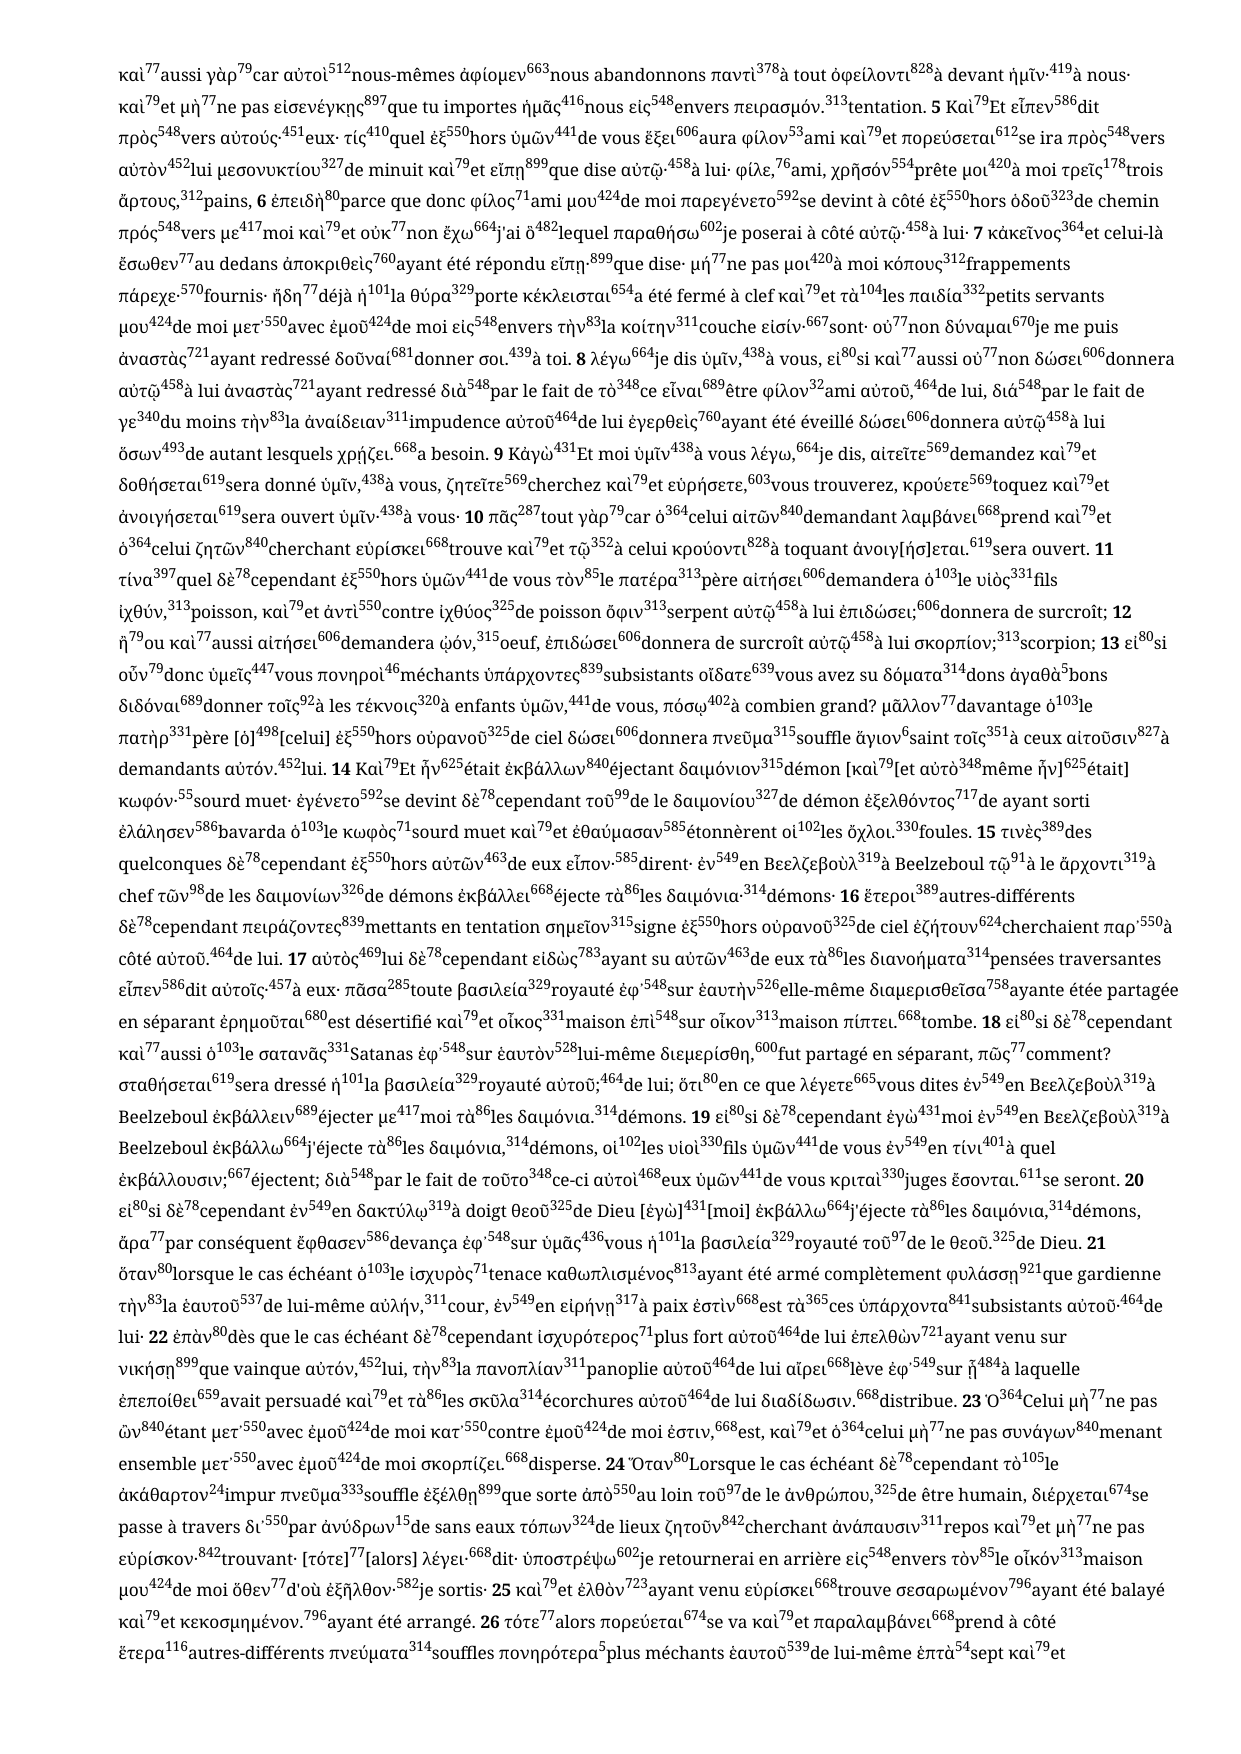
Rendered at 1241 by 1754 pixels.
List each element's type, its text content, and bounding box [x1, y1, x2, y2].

text 1 Καὶ79Et ἐγένετο592se devint ἐν549en τῷ354à ce εἶναι689être αὐτὸν452lui ἐν549en τόπῳ319à lieu τινὶ275à un quelconque προσευχόμενον,849se priant, ὡς80comme ἐπαύσατο,592se pausa, εἶπέν586dit τις390un quelconque τῶν96de les μαθητῶν324de disciples αὐτοῦ464de lui πρὸς548vers αὐτόν·452lui· κύριε,337Maître, δίδαξον554enseigne ἡμᾶς416nous προσεύχεσθαι,690se prier, καθὼς77de haut en bas comme καὶ77aussi Ἰωάννης331Ioannes ἐδίδαξεν586enseigna τοὺς84les μαθητὰς312disciples αὐτοῦ.464de lui. 2 εἶπεν586dit δὲ78cependant αὐτοῖς·457à eux· ὅταν80lorsque le cas échéant προσεύχησθε924que vous vous priiez λέγετε·569dites· Πάτερ,337Père, ἁγιασθήτω565soit sanctifié τὸ105le ὄνομά333nom σου·442de toi· ἐλθέτω556vienne ἡ101la βασιλεία329royauté σου·442de toi· 3 τὸν85le ἄρτον313pain ἡμῶν423de nous τὸν85le ἐπιούσιον4supersubstantiel δίδου570donne ἡμῖν419à nous τὸ348ce καθ᾽548selon ἡμέραν·311journée· 4 καὶ79et ἄφες554abandonne ἡμῖν419à nous τὰς82les ἁμαρτίας310fautes ἡμῶν,423de nous, καὶ77aussi γὰρ79car αὐτοὶ512nous-mêmes ἀφίομεν663nous abandonnons παντὶ378à tout ὀφείλοντι828à devant ἡμῖν·419à nous· καὶ79et μὴ77ne pas εἰσενέγκῃς897que tu importes ἡμᾶς416nous εἰς548envers πειρασμόν.313tentation. 5 Καὶ79Et εἶπεν586dit πρὸς548vers αὐτούς·451eux· τίς410quel ἐξ550hors ὑμῶν441de vous ἕξει606aura φίλον53ami καὶ79et πορεύσεται612se ira πρὸς548vers αὐτὸν452lui μεσονυκτίου327de minuit καὶ79et εἴπῃ899que dise αὐτῷ·458à lui· φίλε,76ami, χρῆσόν554prête μοι420à moi τρεῖς178trois ἄρτους,312pains, 6 ἐπειδὴ80parce que donc φίλος71ami μου424de moi παρεγένετο592se devint à côté ἐξ550hors ὁδοῦ323de chemin πρός548vers με417moi καὶ79et οὐκ77non ἔχω664j'ai ὃ482lequel παραθήσω602je poserai à côté αὐτῷ·458à lui· 7 κἀκεῖνος364et celui-là ἔσωθεν77au dedans ἀποκριθεὶς760ayant été répondu εἴπῃ·899que dise· μή77ne pas μοι420à moi κόπους312frappements πάρεχε·570fournis· ἤδη77déjà ἡ101la θύρα329porte κέκλεισται654a été fermé à clef καὶ79et τὰ104les παιδία332petits servants μου424de moi μετ᾽550avec ἐμοῦ424de moi εἰς548envers τὴν83la κοίτην311couche εἰσίν·667sont· οὐ77non δύναμαι670je me puis ἀναστὰς721ayant redressé δοῦναί681donner σοι.439à toi. 8 λέγω664je dis ὑμῖν,438à vous, εἰ80si καὶ77aussi οὐ77non δώσει606donnera αὐτῷ458à lui ἀναστὰς721ayant redressé διὰ548par le fait de τὸ348ce εἶναι689être φίλον32ami αὐτοῦ,464de lui, διά548par le fait de γε340du moins τὴν83la ἀναίδειαν311impudence αὐτοῦ464de lui ἐγερθεὶς760ayant été éveillé δώσει606donnera αὐτῷ458à lui ὅσων493de autant lesquels χρῄζει.668a besoin. 9 Κἀγὼ431Et moi ὑμῖν438à vous λέγω,664je dis, αἰτεῖτε569demandez καὶ79et δοθήσεται619sera donné ὑμῖν,438à vous, ζητεῖτε569cherchez καὶ79et εὑρήσετε,603vous trouverez, κρούετε569toquez καὶ79et ἀνοιγήσεται619sera ouvert ὑμῖν·438à vous· 10 πᾶς287tout γὰρ79car ὁ364celui αἰτῶν840demandant λαμβάνει668prend καὶ79et ὁ364celui ζητῶν840cherchant εὑρίσκει668trouve καὶ79et τῷ352à celui κρούοντι828à toquant ἀνοιγ[ήσ]εται.619sera ouvert. 11 τίνα397quel δὲ78cependant ἐξ550hors ὑμῶν441de vous τὸν85le πατέρα313père αἰτήσει606demandera ὁ103le υἱὸς331fils ἰχθύν,313poisson, καὶ79et ἀντὶ550contre ἰχθύος325de poisson ὄφιν313serpent αὐτῷ458à lui ἐπιδώσει;606donnera de surcroît; 12 ἢ79ou καὶ77aussi αἰτήσει606demandera ᾠόν,315oeuf, ἐπιδώσει606donnera de surcroît αὐτῷ458à lui σκορπίον;313scorpion; 13 εἰ80si οὖν79donc ὑμεῖς447vous πονηροὶ46méchants ὑπάρχοντες839subsistants οἴδατε639vous avez su δόματα314dons ἀγαθὰ5bons διδόναι689donner τοῖς92à les τέκνοις320à enfants ὑμῶν,441de vous, πόσῳ402à combien grand? μᾶλλον77davantage ὁ103le πατὴρ331père [ὁ]498[celui] ἐξ550hors οὐρανοῦ325de ciel δώσει606donnera πνεῦμα315souffle ἅγιον6saint τοῖς351à ceux αἰτοῦσιν827à demandants αὐτόν.452lui. 14 Καὶ79Et ἦν625était ἐκβάλλων840éjectant δαιμόνιον315démon [καὶ79[et αὐτὸ348même ἦν]625était] κωφόν·55sourd muet· ἐγένετο592se devint δὲ78cependant τοῦ99de le δαιμονίου327de démon ἐξελθόντος717de ayant sorti ἐλάλησεν586bavarda ὁ103le κωφὸς71sourd muet καὶ79et ἐθαύμασαν585étonnèrent οἱ102les ὄχλοι.330foules. 15 τινὲς389des quelconques δὲ78cependant ἐξ550hors αὐτῶν463de eux εἶπον·585dirent· ἐν549en Βεελζεβοὺλ319à Beelzeboul τῷ91à le ἄρχοντι319à chef τῶν98de les δαιμονίων326de démons ἐκβάλλει668éjecte τὰ86les δαιμόνια·314démons· 16 ἕτεροι389autres-différents δὲ78cependant πειράζοντες839mettants en tentation σημεῖον315signe ἐξ550hors οὐρανοῦ325de ciel ἐζήτουν624cherchaient παρ᾽550à côté αὐτοῦ.464de lui. 17 αὐτὸς469lui δὲ78cependant εἰδὼς783ayant su αὐτῶν463de eux τὰ86les διανοήματα314pensées traversantes εἶπεν586dit αὐτοῖς·457à eux· πᾶσα285toute βασιλεία329royauté ἐφ᾽548sur ἑαυτὴν526elle-même διαμερισθεῖσα758ayante étée partagée en séparant ἐρημοῦται680est désertifié καὶ79et οἶκος331maison ἐπὶ548sur οἶκον313maison πίπτει.668tombe. 18 εἰ80si δὲ78cependant καὶ77aussi ὁ103le σατανᾶς331Satanas ἐφ᾽548sur ἑαυτὸν528lui-même διεμερίσθη,600fut partagé en séparant, πῶς77comment? σταθήσεται619sera dressé ἡ101la βασιλεία329royauté αὐτοῦ;464de lui; ὅτι80en ce que λέγετε665vous dites ἐν549en Βεελζεβοὺλ319à Beelzeboul ἐκβάλλειν689éjecter με417moi τὰ86les δαιμόνια.314démons. 19 εἰ80si δὲ78cependant ἐγὼ431moi ἐν549en Βεελζεβοὺλ319à Beelzeboul ἐκβάλλω664j'éjecte τὰ86les δαιμόνια,314démons, οἱ102les υἱοὶ330fils ὑμῶν441de vous ἐν549en τίνι401à quel ἐκβάλλουσιν;667éjectent; διὰ548par le fait de τοῦτο348ce-ci αὐτοὶ468eux ὑμῶν441de vous κριταὶ330juges ἔσονται.611se seront. 20 εἰ80si δὲ78cependant ἐν549en δακτύλῳ319à doigt θεοῦ325de Dieu [ἐγὼ]431[moi] ἐκβάλλω664j'éjecte τὰ86les δαιμόνια,314démons, ἄρα77par conséquent ἔφθασεν586devança ἐφ᾽548sur ὑμᾶς436vous ἡ101la βασιλεία329royauté τοῦ97de le θεοῦ.325de Dieu. 21 ὅταν80lorsque le cas échéant ὁ103le ἰσχυρὸς71tenace καθωπλισμένος813ayant été armé complètement φυλάσσῃ921que gardienne τὴν83la ἑαυτοῦ537de lui-même αὐλήν,311cour, ἐν549en εἰρήνῃ317à paix ἐστὶν668est τὰ365ces ὑπάρχοντα841subsistants αὐτοῦ·464de lui· 22 ἐπὰν80dès que le cas échéant δὲ78cependant ἰσχυρότερος71plus fort αὐτοῦ464de lui ἐπελθὼν721ayant venu sur νικήσῃ899que vainque αὐτόν,452lui, τὴν83la πανοπλίαν311panoplie αὐτοῦ464de lui αἴρει668lève ἐφ᾽549sur ᾗ484à laquelle ἐπεποίθει659avait persuadé καὶ79et τὰ86les σκῦλα314écorchures αὐτοῦ464de lui διαδίδωσιν.668distribue. 23 Ὁ364Celui μὴ77ne pas ὢν840étant μετ᾽550avec ἐμοῦ424de moi κατ᾽550contre ἐμοῦ424de moi ἐστιν,668est, καὶ79et ὁ364celui μὴ77ne pas συνάγων840menant ensemble μετ᾽550avec ἐμοῦ424de moi σκορπίζει.668disperse. 24 Ὅταν80Lorsque le cas échéant δὲ78cependant τὸ105le ἀκάθαρτον24impur πνεῦμα333souffle ἐξέλθῃ899que sorte ἀπὸ550au loin τοῦ97de le ἀνθρώπου,325de être humain, διέρχεται674se passe à travers δι᾽550par ἀνύδρων15de sans eaux τόπων324de lieux ζητοῦν842cherchant ἀνάπαυσιν311repos καὶ79et μὴ77ne pas εὑρίσκον·842trouvant· [τότε]77[alors] λέγει·668dit· ὑποστρέψω602je retournerai en arrière εἰς548envers τὸν85le οἶκόν313maison μου424de moi ὅθεν77d'où ἐξῆλθον·582je sortis· 25 καὶ79et ἐλθὸν723ayant venu εὑρίσκει668trouve σεσαρωμένον796ayant été balayé καὶ79et κεκοσμημένον.796ayant été arrangé. 26 τότε77alors πορεύεται674se va καὶ79et παραλαμβάνει668prend à côté ἕτερα116autres-différents πνεύματα314souffles πονηρότερα5plus méchants ἑαυτοῦ539de lui-même ἑπτὰ54sept καὶ79et εἰσελθόντα722ayants venus à l'intérieur κατοικεῖ668établit maison d'habitation ἐκεῖ·77là· καὶ79et γίνεται674se devient τὰ104les ἔσχατα72derniers τοῦ97de le ἀνθρώπου325de être humain ἐκείνου150de celui-là χείρονα48pires τῶν98de les πρώτων.66de premiers. 27 Ἐγένετο592Se devint δὲ78cependant ἐν549en τῷ354à ce λέγειν689dire αὐτὸν452lui ταῦτα347ces-ci ἐπάρασά719ayante surélevée τις285une quelconque φωνὴν311voix γυνὴ329femme ἐκ550hors τοῦ97de le ὄχλου325de foule εἶπεν586dit αὐτῷ·458à lui· μακαρία45bienheureuse ἡ101la κοιλία329cavité ventrale ἡ362celle βαστάσασά719ayante mise en charge σε437toi καὶ79et μαστοὶ330seins οὓς479lesquels ἐθήλασας.584tu allaitas. 28 αὐτὸς469lui δὲ78cependant εἶπεν·586dit· μενοῦν340certes donc au moins μακάριοι46bienheureux οἱ363ceux ἀκούοντες839écoutants τὸν85le λόγον313discours τοῦ97de le θεοῦ325de Dieu καὶ79et φυλάσσοντες.839gardiennants. 29 Τῶν96de Les δὲ78cependant ὄχλων324de foules ἐπαθροιζομένων884de étants réunis en plus ἤρξατο592se origina λέγειν·689dire· ἡ101la γενεὰ329génération αὕτη154celle-ci γενεὰ329génération πονηρά20méchante ἐστιν·668est· σημεῖον315signe ζητεῖ,668cherche, καὶ79et σημεῖον333signe οὐ77non δοθήσεται619sera donné αὐτῇ456à elle εἰ551si μὴ77ne pas τὸ105le σημεῖον333signe Ἰωνᾶ.325de Ionas. 30 καθὼς77de haut en bas comme γὰρ79car ἐγένετο592se devint Ἰωνᾶς331Ionas τοῖς90à les Νινευίταις318à Ninevites σημεῖον,333signe, οὕτως77ainsi ἔσται612se sera καὶ77aussi ὁ103le υἱὸς331fils τοῦ97de le ἀνθρώπου325de être humain τῇ89à la γενεᾷ317à génération ταύτῃ.142à celle-ci. 31 βασίλισσα329reine νότου325de sud ἐγερθήσεται619sera éveillé ἐν549en τῇ89à la κρίσει317à jugement μετὰ550avec τῶν96de les ἀνδρῶν324de hommes τῆς95de la γενεᾶς323de génération ταύτης148de celle-ci καὶ79et κατακρινεῖ606jugera contre αὐτούς,451eux, ὅτι80en ce que ἦλθεν586vint ἐκ550hors τῶν98de les περάτων326de limites τῆς95de la γῆς323de terre ἀκοῦσαι681écouter τὴν83la σοφίαν311sagesse Σολομῶνος,325de Solomon, καὶ79et ἰδοὺ306voici πλεῖον73plus nombreusement Σολομῶνος325de Solomon ὧδε.77ici. 32 ἄνδρες330hommes Νινευῖται330Ninevites ἀναστήσονται611se redresseront ἐν549en τῇ89à la κρίσει317à jugement μετὰ550avec τῆς95de la γενεᾶς323de génération ταύτης148de celle-ci καὶ79et κατακρινοῦσιν605jugeront contre αὐτήν·450elle· ὅτι80en ce que μετενόησαν585transintelligèrent εἰς548envers τὸ87le κήρυγμα315annonce Ἰωνᾶ,325de Ionas, καὶ79et ἰδοὺ306voici πλεῖον73plus nombreusement Ἰωνᾶ325de Ionas ὧδε.77ici. 33 Οὐδεὶς390Aucun λύχνον313chandelle ἅψας721ayant touché εἰς548envers κρύπτην311cachette τίθησιν668pose [οὐδὲ79[non cependant ὑπὸ548sous τὸν85le μόδιον]313muid] ἀλλ᾽79mais ἐπὶ548sur τὴν83la λυχνίαν,311chandelier, ἵνα80afin que οἱ363ceux εἰσπορευόμενοι866se allants à l'intérieur τὸ87le φῶς315lumière βλέπωσιν.920que regardent. 34 Ὁ103Le λύχνος331chandelle τοῦ99de le σώματός327de corps ἐστιν668est ὁ103le ὀφθαλμός331oeil σου.442de toi. ὅταν80lorsque le cas échéant ὁ103le ὀφθαλμός331oeil σου442de toi ἁπλοῦς47simple ᾖ,921que soit, καὶ77aussi ὅλον289tout entier τὸ105le σῶμά333corps σου442de toi φωτεινόν49lumineux ἐστιν·668est· ἐπὰν80dès que le cas échéant δὲ78cependant πονηρὸς47méchant ᾖ,921que soit, καὶ77aussi τὸ105le σῶμά333corps σου442de toi σκοτεινόν.49ténébreux. 35 σκόπει570vise οὖν79donc μὴ80ne pas τὸ105le φῶς333lumière τὸ366ce ἐν549en σοὶ439à toi σκότος333ténèbre ἐστίν.668est. 36 εἰ80si οὖν79donc τὸ105le σῶμά333corps σου442de toi ὅλον289tout entier φωτεινόν,49lumineux, μὴ77ne pas ἔχον842ayant μέρος315part τι271un quelconque σκοτεινόν,6ténébreux, ἔσται612se sera φωτεινὸν49lumineux ὅλον289tout entier ὡς80comme ὅταν80lorsque le cas échéant ὁ103le λύχνος331chandelle τῇ89à la ἀστραπῇ317à éclair φωτίζῃ921que illumine σε.437toi. 37 Ἐν549En δὲ78cependant τῷ354à ce λαλῆσαι681bavarder ἐρωτᾷ668interroge αὐτὸν452lui Φαρισαῖος331Pharisien ὅπως80de telle manière que ἀριστήσῃ899que déjeune παρ᾽549à côté αὐτῷ·458à lui· εἰσελθὼν721ayant venu à l'intérieur δὲ78cependant ἀνέπεσεν.586tomba de bas en haut. 38 ὁ103le δὲ78cependant Φαρισαῖος331Pharisien ἰδὼν721ayant vu ἐθαύμασεν586étonna ὅτι80en ce que οὐ77non πρῶτον77premièrement ἐβαπτίσθη600fut baptisé πρὸ550d'avant τοῦ99de le ἀρίστου.327de déjeuner. 39 εἶπεν586dit δὲ78cependant ὁ103le κύριος331Maître πρὸς548vers αὐτόν·452lui· νῦν77maintenant ὑμεῖς447vous οἱ102les Φαρισαῖοι330Pharisiens τὸ348ce ἔξωθεν77au dehors τοῦ99de le ποτηρίου327de récipient à boire καὶ79et τοῦ97de le πίνακος325de planche καθαρίζετε,665vous purifiez, τὸ366ce δὲ78cependant ἔσωθεν77au dedans ὑμῶν441de vous γέμει668est plein ἁρπαγῆς323de rapine καὶ79et πονηρίας.323de méchanceté. 40 ἄφρονες,75insensés, οὐχ340non ὁ364celui ποιήσας721ayant fait τὸ348ce ἔξωθεν77au dehors καὶ77aussi τὸ348ce ἔσωθεν77au dedans ἐποίησεν;586fit; 41 πλὴν79toutefois τὰ347ces ἐνόντα823étants dedans δότε553donnez ἐλεημοσύνην,311acte de miséricorde, καὶ79et ἰδοὺ306voici πάντα391tous καθαρὰ48purs ὑμῖν438à vous ἐστιν.668est. 42 ἀλλ᾽79mais οὐαὶ304Ouai ὑμῖν438à vous τοῖς90à les Φαρισαίοις,318à Pharisiens, ὅτι80en ce que ἀποδεκατοῦτε665vous dîmez loin τὸ87le ἡδύοσμον315menthe καὶ79et τὸ87le πήγανον315rue καὶ79et πᾶν271tout λάχανον315légume καὶ79et παρέρχεσθε671vous vous passez à côté τὴν83la κρίσιν311jugement καὶ79et τὴν83la ἀγάπην311amour τοῦ97de le θεοῦ·325de Dieu· ταῦτα347ces-ci δὲ78cependant ἔδει625attachait de lien ποιῆσαι681faire κἀκεῖνα347et ceux-là μὴ77ne pas παρεῖναι.681mettre à côté. 43 Οὐαὶ304Ouai ὑμῖν438à vous τοῖς90à les Φαρισαίοις,318à Pharisiens, ὅτι80en ce que ἀγαπᾶτε665vous aimez τὴν83la πρωτοκαθεδρίαν311premier siège ἐν549en ταῖς88à les συναγωγαῖς316à synagogues καὶ79et τοὺς84les ἀσπασμοὺς312salutations ἐν549en ταῖς88à les ἀγοραῖς.316à agoras. 44 Οὐαὶ304Ouai ὑμῖν,438à vous, ὅτι80en ce que ἐστὲ665vous êtes ὡς80comme τὰ104les μνημεῖα332mémoriaux τὰ104les ἄδηλα,23inévidents, καὶ79et οἱ102les ἄνθρωποι330êtres humains [οἱ]363[ceux] περιπατοῦντες839piétinants autour ἐπάνω77sur le haut οὐκ77non οἴδασιν.641ont su. 45 Ἀποκριθεὶς760Ayant été répondu δέ78cependant τις390un quelconque τῶν96de les νομικῶν64de légistes λέγει668dit αὐτῷ·458à lui· διδάσκαλε,337enseignant, ταῦτα347ces-ci λέγων840disant καὶ77aussi ἡμᾶς416nous ὑβρίζεις.666tu brutalises. 46 ὁ469celui δὲ78cependant εἶπεν·586dit· καὶ77aussi ὑμῖν438à vous τοῖς90à les νομικοῖς58à légistes οὐαί,304Ouai, ὅτι80en ce que φορτίζετε665vous chargez τοὺς84les ἀνθρώπους312êtres humains φορτία314charges δυσβάστακτα,5difficiles mises en charges, καὶ79et αὐτοὶ523vous-mêmes ἑνὶ59à un τῶν96de les δακτύλων324de doigts ὑμῶν441de vous οὐ77non προσψαύετε665vous tâtez vers τοῖς92à les φορτίοις.320à charges. 47 Οὐαὶ304Ouai ὑμῖν,438à vous, ὅτι80en ce que οἰκοδομεῖτε665vous édifiez en maison τὰ86les μνημεῖα314mémoriaux τῶν96de les προφητῶν,324de prophètes, οἱ102les δὲ78cependant πατέρες330pères ὑμῶν441de vous ἀπέκτειναν585tuèrent catégoriquement αὐτούς.451eux. 48 ἄρα77par conséquent μαρτυρεῖτε665vous témoignez καὶ79et συνευδοκεῖτε665vous estimez en bien avec τοῖς92à les ἔργοις320à travaux τῶν96de les πατέρων324de pères ὑμῶν,441de vous, ὅτι80en ce que αὐτοὶ468eux μὲν79certes ἀπέκτειναν585tuèrent catégoriquement αὐτούς,451eux, ὑμεῖς447vous δὲ78cependant οἰκοδομεῖτε.665vous édifiez en maison. 49 διὰ548par le fait de τοῦτο348ce-ci καὶ77aussi ἡ101la σοφία329sagesse τοῦ97de le θεοῦ325de Dieu εἶπεν·586dit· ἀποστελῶ602j'enverrai εἰς548envers αὐτοὺς451eux προφήτας312prophètes καὶ79et ἀποστόλους,312envoyés, καὶ79et ἐξ550hors αὐτῶν463de eux ἀποκτενοῦσιν605tueront catégoriquement καὶ79et διώξουσιν,605poursuivront, 50 ἵνα80afin que ἐκζητηθῇ911que soit recherché τὸ105le αἷμα333sang πάντων280de tous τῶν96de les προφητῶν324de prophètes τὸ366ce ἐκκεχυμένον815ayant été déversé ἀπὸ550au loin καταβολῆς323de fondation κόσμου325de monde ἀπὸ550au loin τῆς95de la γενεᾶς323de génération ταύτης,148de celle-ci, 51 ἀπὸ550au loin αἵματος327de sang Ἅβελ325de Abel ἕως552jusqu'à ce que αἵματος327de sang Ζαχαρίου325de Zacharia τοῦ358de celui ἀπολομένου734de se ayant dépéri μεταξὺ552entre τοῦ99de le θυσιαστηρίου327de autel des sacrifices καὶ79et τοῦ97de le οἴκου·325de maison· ναὶ304oui λέγω664je dis ὑμῖν,438à vous, ἐκζητηθήσεται619sera recherché ἀπὸ550au loin τῆς95de la γενεᾶς323de génération ταύτης.148de celle-ci. 52 Οὐαὶ304Ouai ὑμῖν438à vous τοῖς90à les νομικοῖς,58à légistes, ὅτι80en ce que ἤρατε583vous levâtes τὴν83la κλεῖδα311clef τῆς95de la γνώσεως·323de connaissance· αὐτοὶ523vous-mêmes οὐκ77non εἰσήλθατε583vous vîntes à l'intérieur καὶ79et τοὺς345ceux εἰσερχομένους848se venants à l'intérieur ἐκωλύσατε.583vous empêchâtes. 53 Κἀκεῖθεν77Et de là ἐξελθόντος716de ayant sorti αὐτοῦ464de lui ἤρξαντο591se originèrent οἱ102les γραμματεῖς330lettrés καὶ79et οἱ102les Φαρισαῖοι330Pharisiens δεινῶς77terriblement ἐνέχειν689tenir au-dedans καὶ79et ἀποστοματίζειν689faire palabrer αὐτὸν452lui περὶ550autour πλειόνων,66de plus nombreusement, 54 ἐνεδρεύοντες839embuscadants αὐτὸν452lui θηρεῦσαί681chasser τι375un quelconque ἐκ550hors τοῦ99de le στόματος327de bouche αὐτοῦ.464de lui. [118, 59, 1181, 1665]
